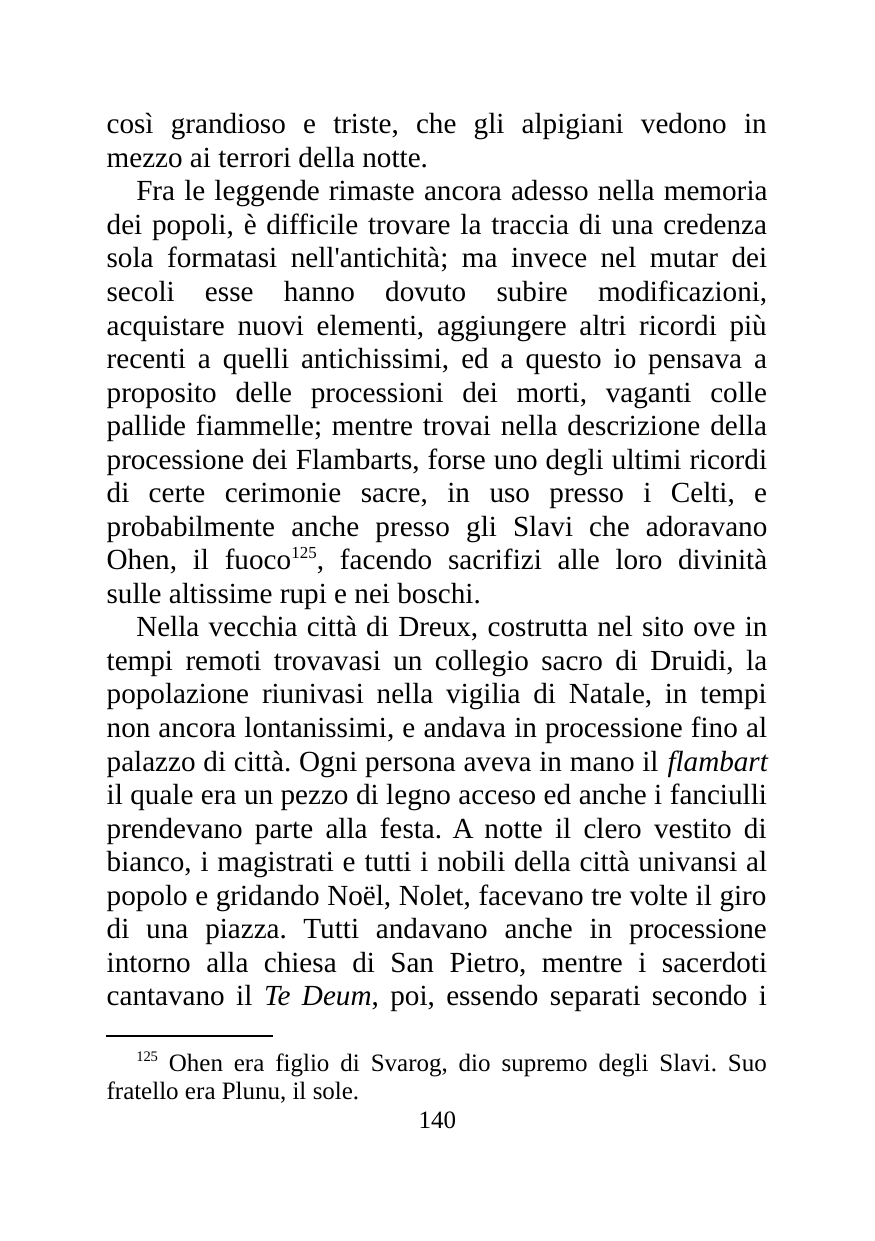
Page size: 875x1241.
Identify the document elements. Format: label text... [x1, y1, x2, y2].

text Nella vecchia città di Dreux, costrutta nel sito ove in tempi remoti trovavasi un collegio sacro di Druidi, la popolazione riunivasi nella vigilia di Natale, in tempi non ancora lontanissimi, e andava in processione fino al palazzo di città. Ogni persona aveva in mano il flambart il quale era un pezzo di legno acceso ed anche i fanciulli prendevano parte alla festa. A notte il clero vestito di bianco, i magistrati e tutti i nobili della città univansi al popolo e gridando Noël, Nolet, facevano tre volte il giro di una piazza. Tutti andavano anche in processione intorno alla chiesa di San Pietro, mentre i sacerdoti cantavano il Te Deum, poi, essendo separati secondo i [106, 609, 768, 1012]
text Ohen era figlio di Svarog, dio supremo degli Slavi. Suo fratello era Plunu, il sole. [106, 1048, 768, 1105]
text Fra le leggende rimaste ancora adesso nella memoria dei popoli, è difficile trovare la traccia di una credenza sola formatasi nell'antichità; ma invece nel mutar dei secoli esse hanno dovuto subire modificazioni, acquistare nuovi elementi, aggiungere altri ricordi più recenti a quelli antichissimi, ed a questo io pensava a proposito delle processioni dei morti, vaganti colle pallide fiammelle; mentre trovai nella descrizione della processione dei Flambarts, forse uno degli ultimi ricordi di certe cerimonie sacre, in uso presso i Celti, e probabilmente anche presso gli Slavi che adoravano Ohen, il fuoco, facendo sacrifizi alle loro divinità sulle altissime rupi e nei boschi. [106, 173, 768, 609]
text così grandioso e triste, che gli alpigiani vedono in mezzo ai terrori della notte. [106, 106, 768, 173]
